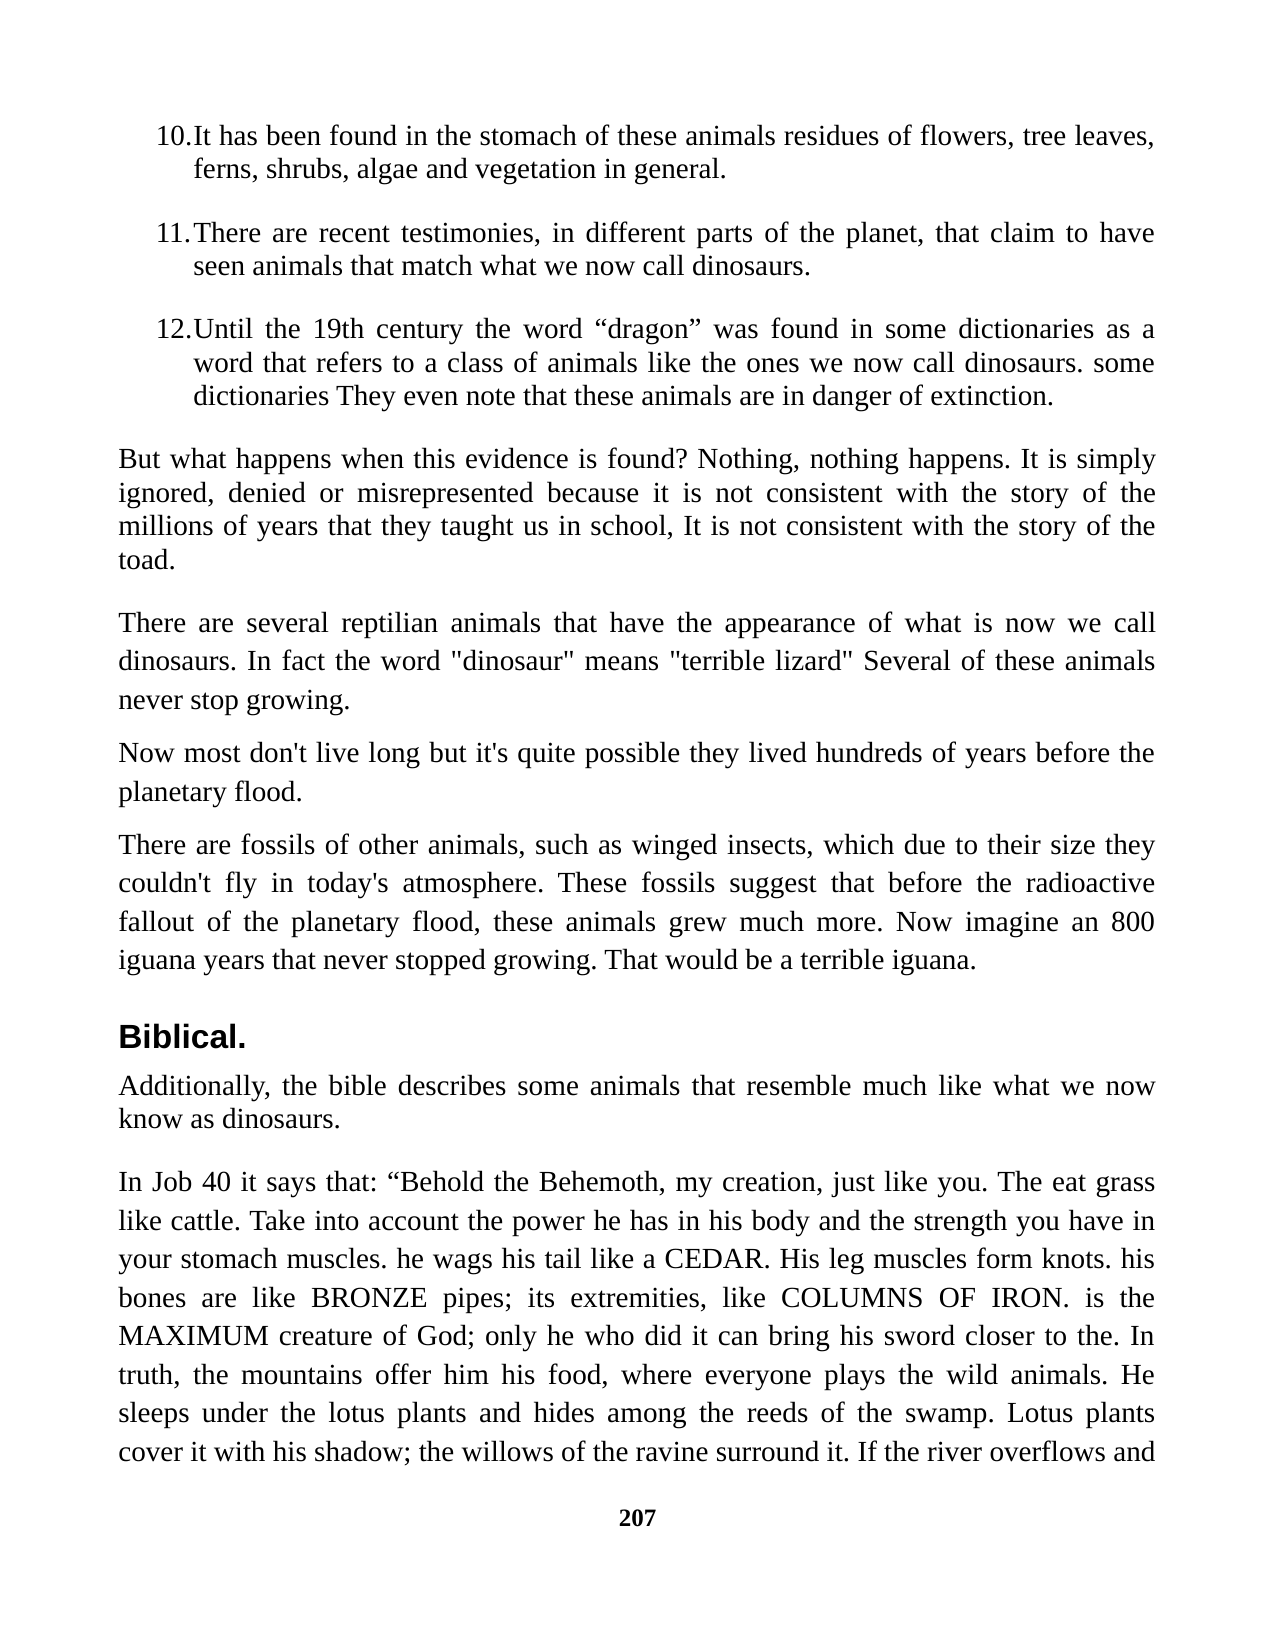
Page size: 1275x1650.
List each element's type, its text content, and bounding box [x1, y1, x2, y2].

list There are recent testimonies, in different parts of the planet, that claim to have seen animals that match what we now call dinosaurs. [156, 215, 1157, 282]
list Until the 19th century the word “dragon” was found in some dictionaries as a word that refers to a class of animals like the ones we now call dinosaurs. some dictionaries They even note that these animals are in danger of extinction. [156, 311, 1157, 412]
text Additionally, the bible describes some animals that resemble much like what we now know as dinosaurs. [118, 1068, 1157, 1135]
text Now most don't live long but it's quite possible they lived hundreds of years before the planetary flood. [118, 735, 1157, 807]
subtitle Biblical. [118, 1016, 1157, 1055]
list It has been found in the stomach of these animals residues of flowers, tree leaves, ferns, shrubs, algae and vegetation in general. [156, 118, 1157, 185]
text There are several reptilian animals that have the appearance of what is now we call dinosaurs. In fact the word "dinosaur" means "terrible lizard" Several of these animals never stop growing. [118, 605, 1157, 716]
text There are fossils of other animals, such as winged insects, which due to their size they couldn't fly in today's atmosphere. These fossils suggest that before the radioactive fallout of the planetary flood, these animals grew much more. Now imagine an 800 iguana years that never stopped growing. That would be a terrible iguana. [118, 827, 1157, 976]
text In Job 40 it says that: “Behold the Behemoth, my creation, just like you. The eat grass like cattle. Take into account the power he has in his body and the strength you have in your stomach muscles. he wags his tail like a CEDAR. His leg muscles form knots. his bones are like BRONZE pipes; its extremities, like COLUMNS OF IRON. is the MAXIMUM creature of God; only he who did it can bring his sword closer to the. In truth, the mountains offer him his food, where everyone plays the wild animals. He sleeps under the lotus plants and hides among the reeds of the swamp. Lotus plants cover it with his shadow; the willows of the ravine surround it. If the river overflows and [118, 1164, 1157, 1467]
text But what happens when this evidence is found? Nothing, nothing happens. It is simply ignored, denied or misrepresented because it is not consistent with the story of the millions of years that they taught us in school, It is not consistent with the story of the toad. [118, 441, 1157, 576]
